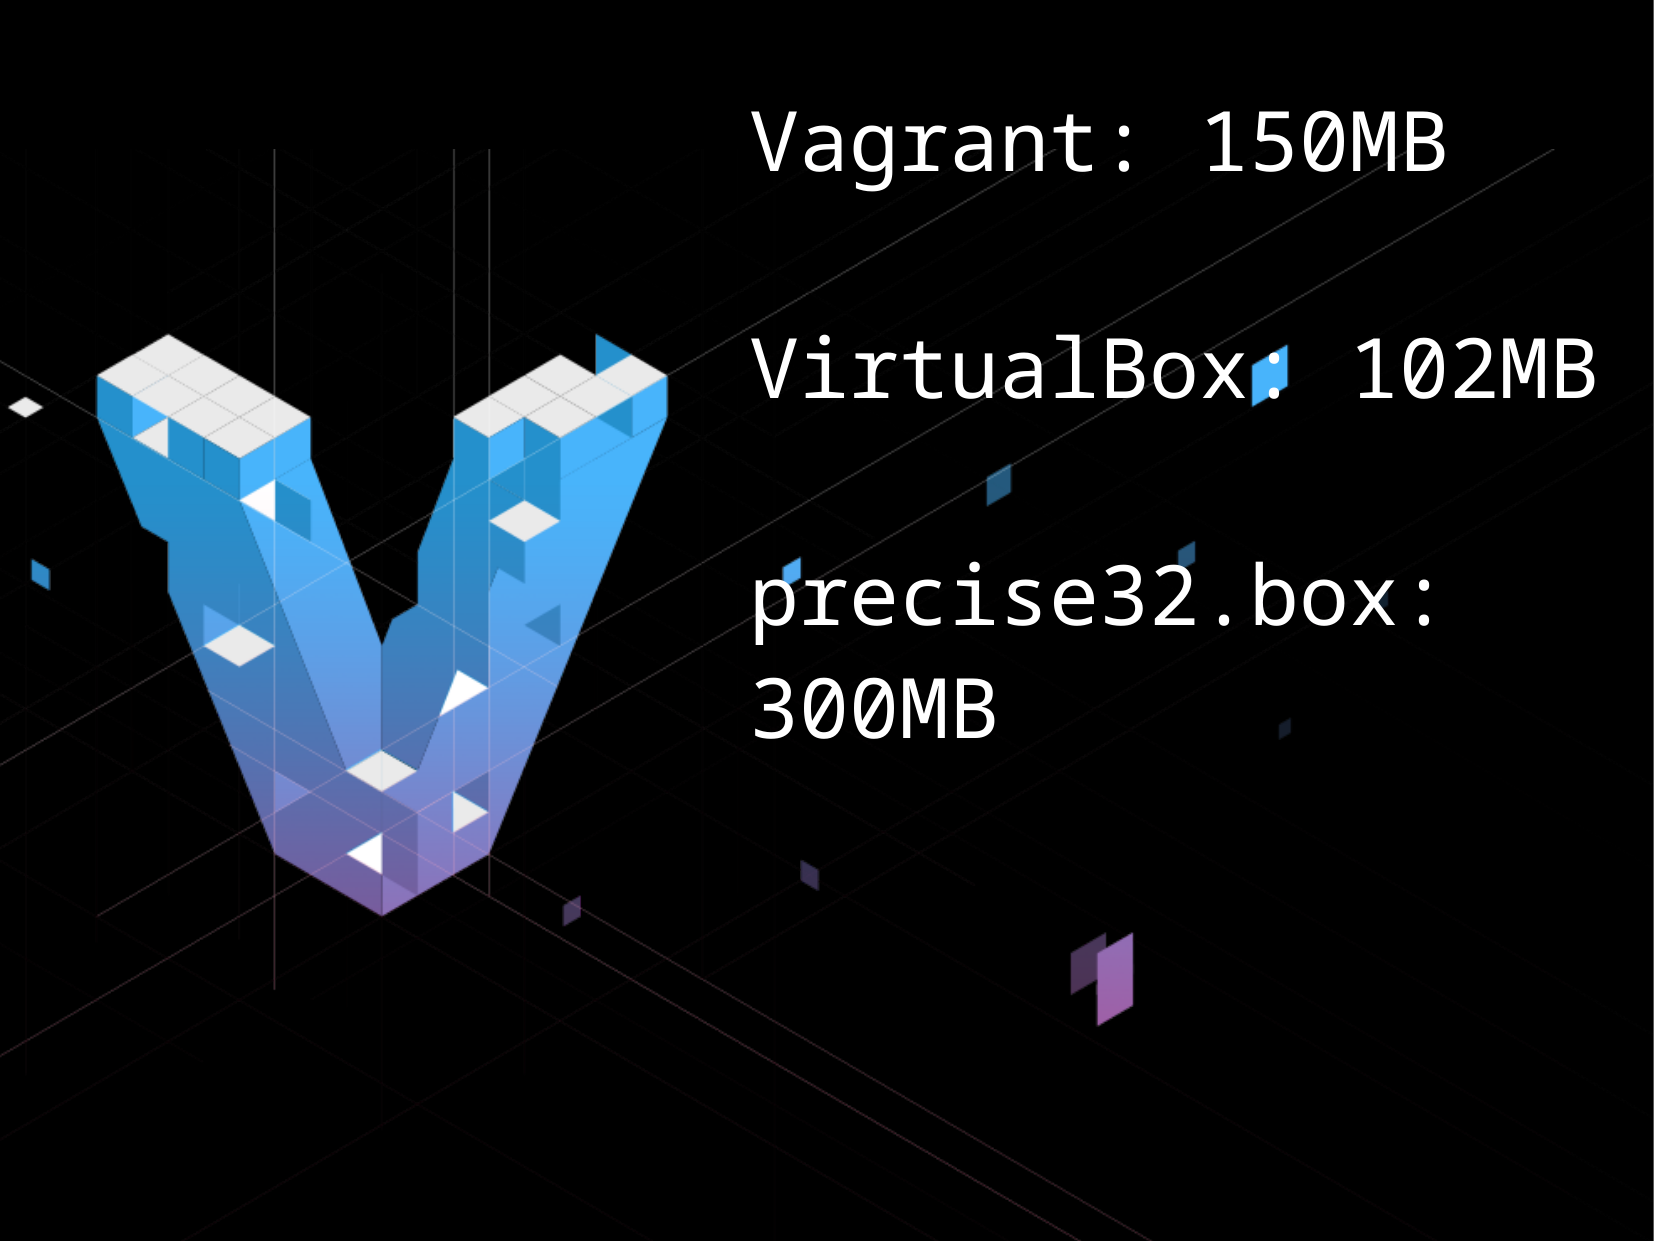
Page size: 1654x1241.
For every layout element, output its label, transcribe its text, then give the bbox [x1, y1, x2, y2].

text_box Vagrant: 150MB VirtualBox: 102MB precise32.box: 300MB [735, 75, 1651, 1241]
picture [0, 0, 1654, 1241]
